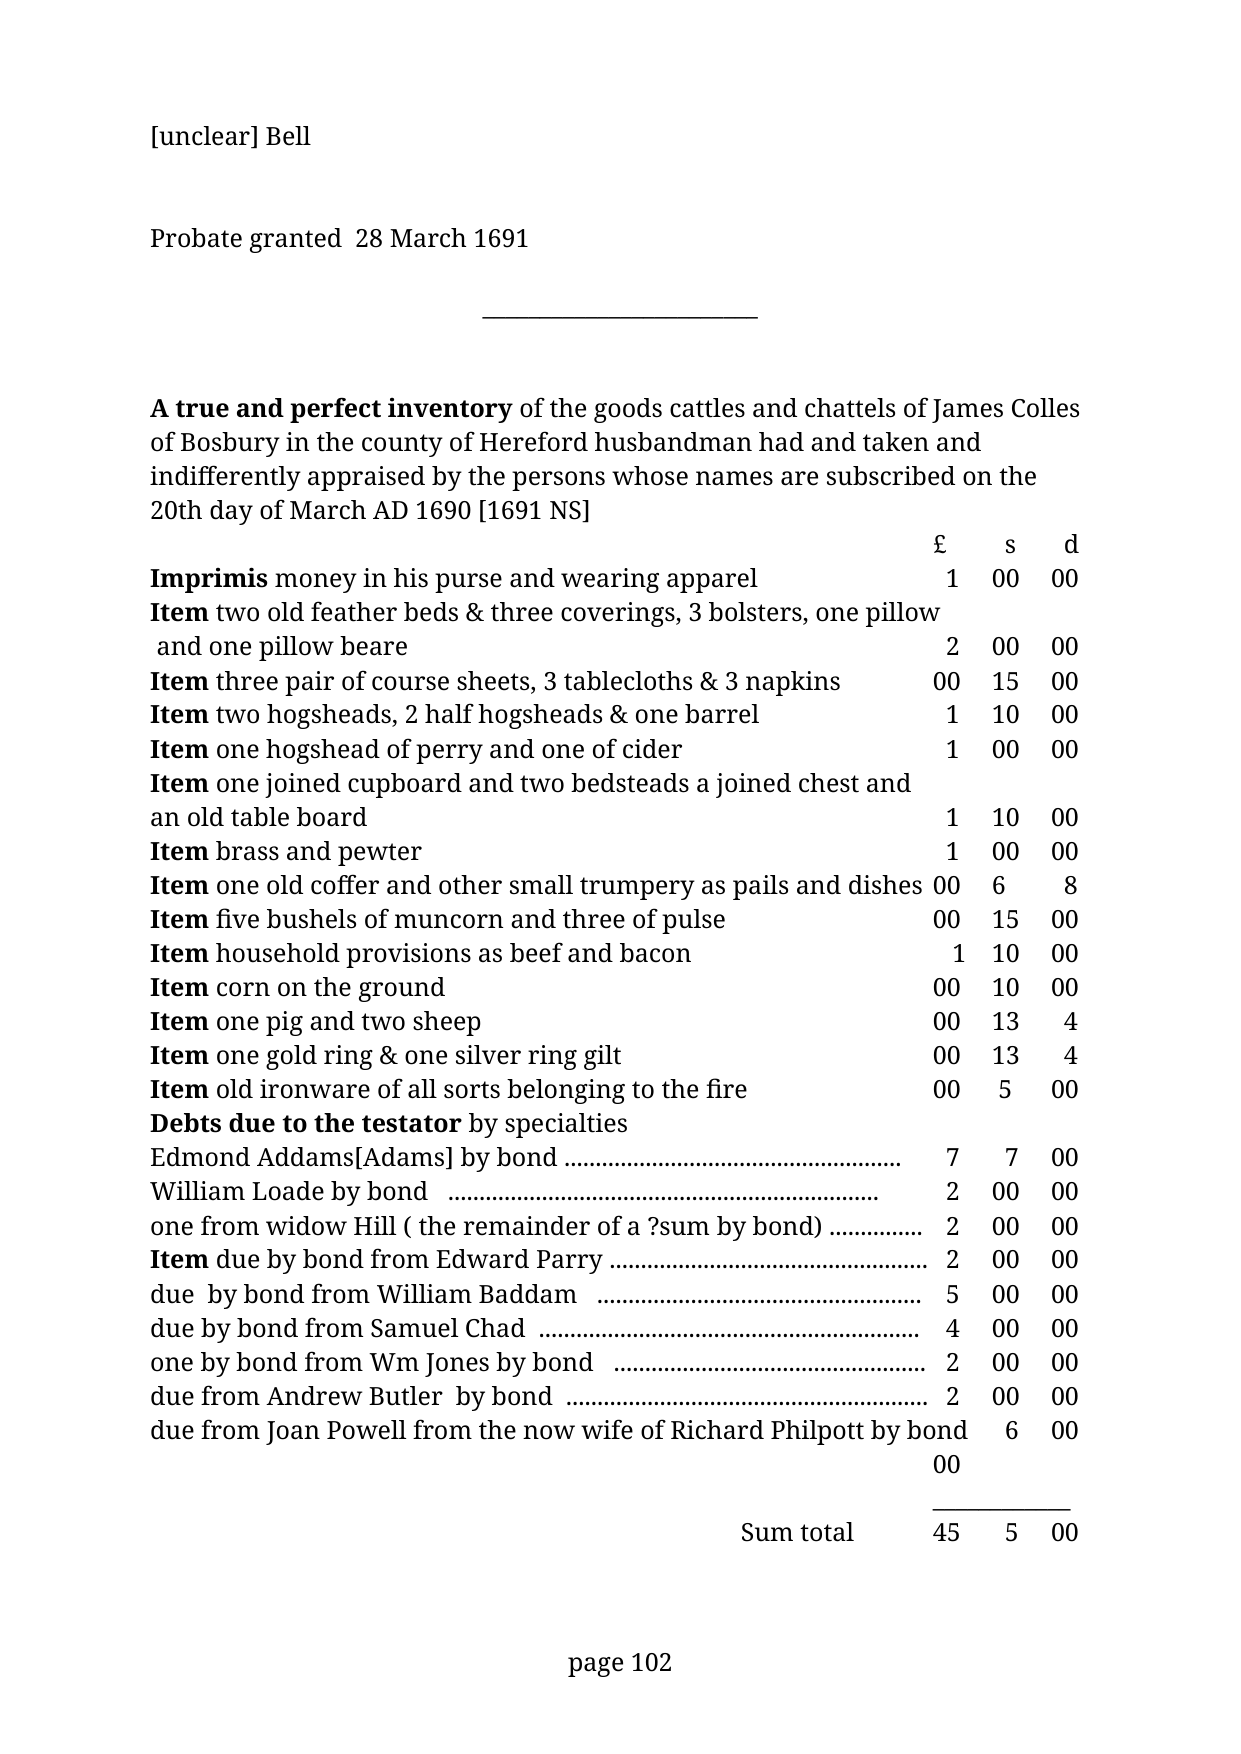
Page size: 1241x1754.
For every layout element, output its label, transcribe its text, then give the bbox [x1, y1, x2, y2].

text due from Joan Powell from the now wife of Richard Philpott by bond 6 00 00 [150, 1412, 1090, 1481]
text Imprimis money in his purse and wearing apparel 1 00 00 [150, 561, 1090, 595]
text A true and perfect inventory of the goods cattles and chattels of James Colles of Bosbury in the county of Hereford husbandman had and taken and indifferently appraised by the persons whose names are subscribed on the 20th day of March AD 1690 [1691 NS] [150, 391, 1090, 527]
text Item corn on the ground 00 10 00 [150, 970, 1090, 1004]
text Item household provisions as beef and bacon 1 10 00 [150, 936, 1090, 970]
text Edmond Addams[Adams] by bond ...................................................... 7 7 00 [150, 1140, 1090, 1174]
text ____________ [150, 1481, 1090, 1515]
text one by bond from Wm Jones by bond .................................................. 2 00 00 [150, 1344, 1090, 1378]
text Item five bushels of muncorn and three of pulse 00 15 00 [150, 902, 1090, 936]
text Debts due to the testator by specialties [150, 1106, 1090, 1140]
text ________________________ [150, 288, 1090, 322]
text Item one hogshead of perry and one of cider 1 00 00 [150, 731, 1090, 765]
text Item three pair of course sheets, 3 tablecloths & 3 napkins 00 15 00 [150, 663, 1090, 697]
text Item due by bond from Edward Parry ................................................... 2 00 00 [150, 1242, 1090, 1276]
text an old table board 1 10 00 [150, 799, 1090, 833]
text Item one gold ring & one silver ring gilt 00 13 4 [150, 1038, 1090, 1072]
text due by bond from Samuel Chad ............................................................. 4 00 00 [150, 1310, 1090, 1344]
text Item two hogsheads, 2 half hogsheads & one barrel 1 10 00 [150, 697, 1090, 731]
text Item one old coffer and other small trumpery as pails and dishes 00 6 8 [150, 867, 1090, 902]
text Probate granted 28 March 1691 [150, 220, 1090, 254]
text Sum total 45 5 00 [150, 1515, 1090, 1549]
text and one pillow beare 2 00 00 [150, 629, 1090, 663]
text Item brass and pewter 1 00 00 [150, 833, 1090, 867]
text one from widow Hill ( the remainder of a ?sum by bond) ............... 2 00 00 [150, 1208, 1090, 1242]
text Item one joined cupboard and two bedsteads a joined chest and [150, 765, 1090, 799]
text Item one pig and two sheep 00 13 4 [150, 1004, 1090, 1038]
text William Loade by bond ..................................................................... 2 00 00 [150, 1174, 1090, 1208]
text [unclear] Bell [150, 118, 1090, 152]
text Item old ironware of all sorts belonging to the fire 00 5 00 [150, 1072, 1090, 1106]
text due by bond from William Baddam .................................................... 5 00 00 [150, 1276, 1090, 1310]
text due from Andrew Butler by bond .......................................................... 2 00 00 [150, 1378, 1090, 1412]
text £ s d [150, 527, 1090, 561]
text Item two old feather beds & three coverings, 3 bolsters, one pillow [150, 595, 1090, 629]
